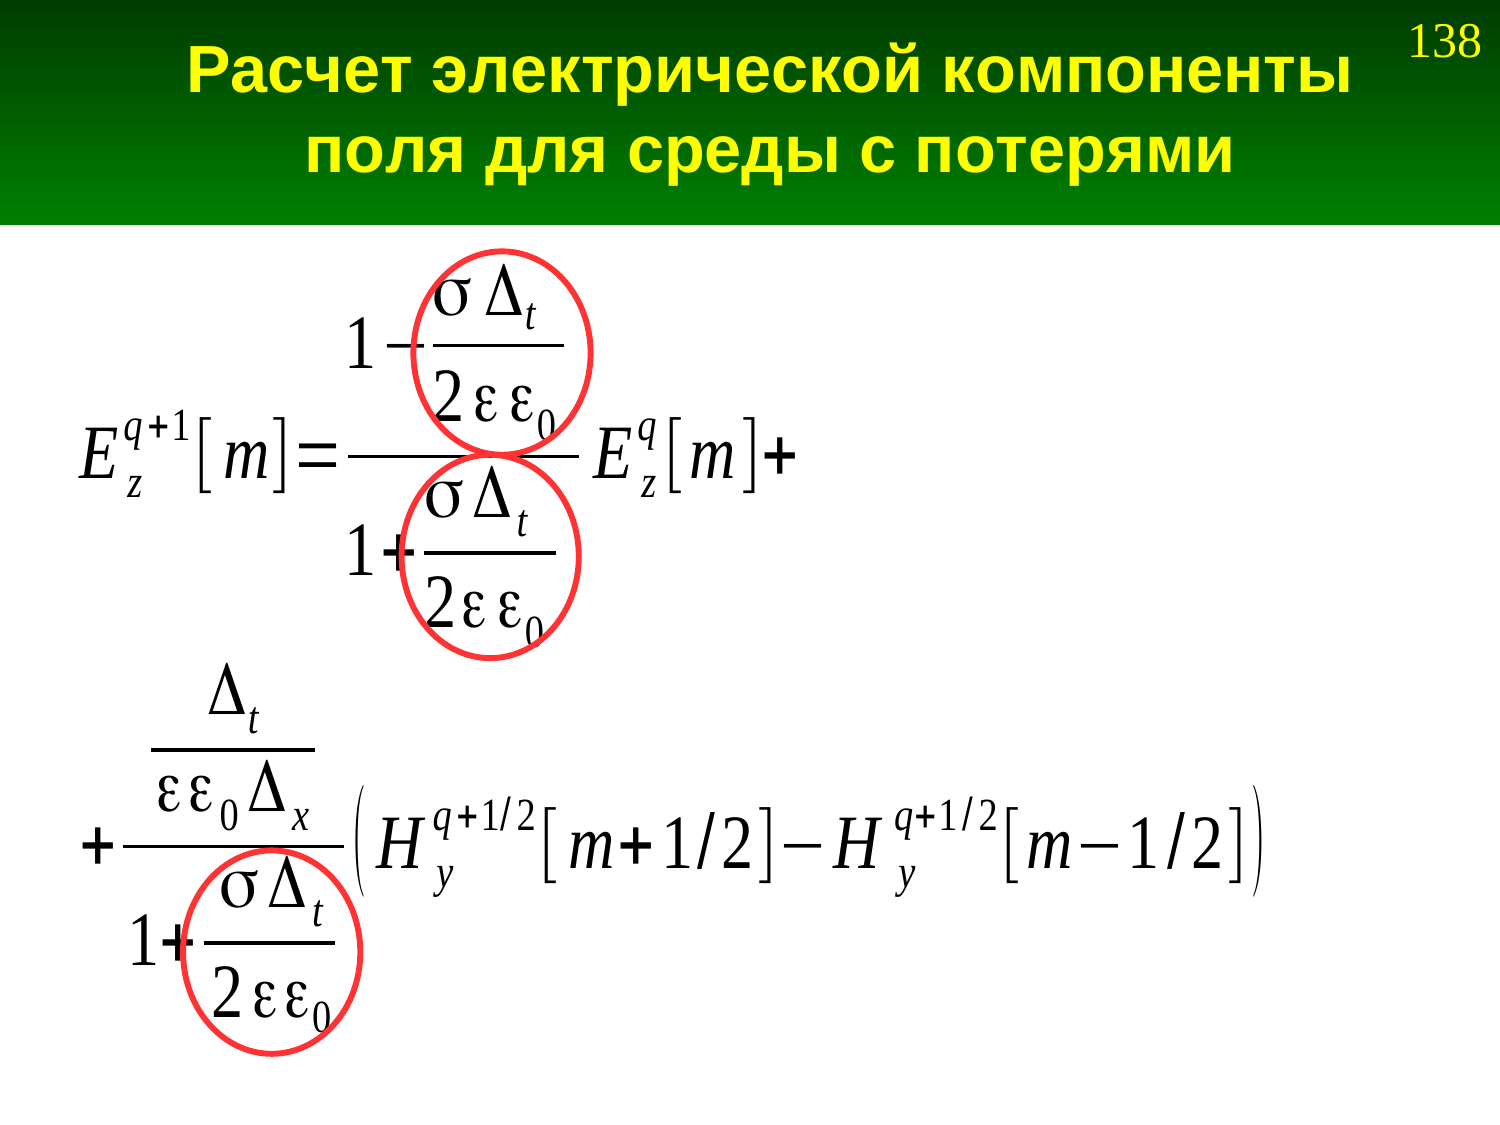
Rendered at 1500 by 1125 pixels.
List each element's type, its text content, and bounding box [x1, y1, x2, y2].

chart [59, 257, 1279, 1045]
chart [405, 458, 575, 655]
chart [187, 854, 357, 1045]
title Расчет электрической компоненты поля для среды с потерями [100, 7, 1441, 204]
chart [417, 257, 587, 451]
